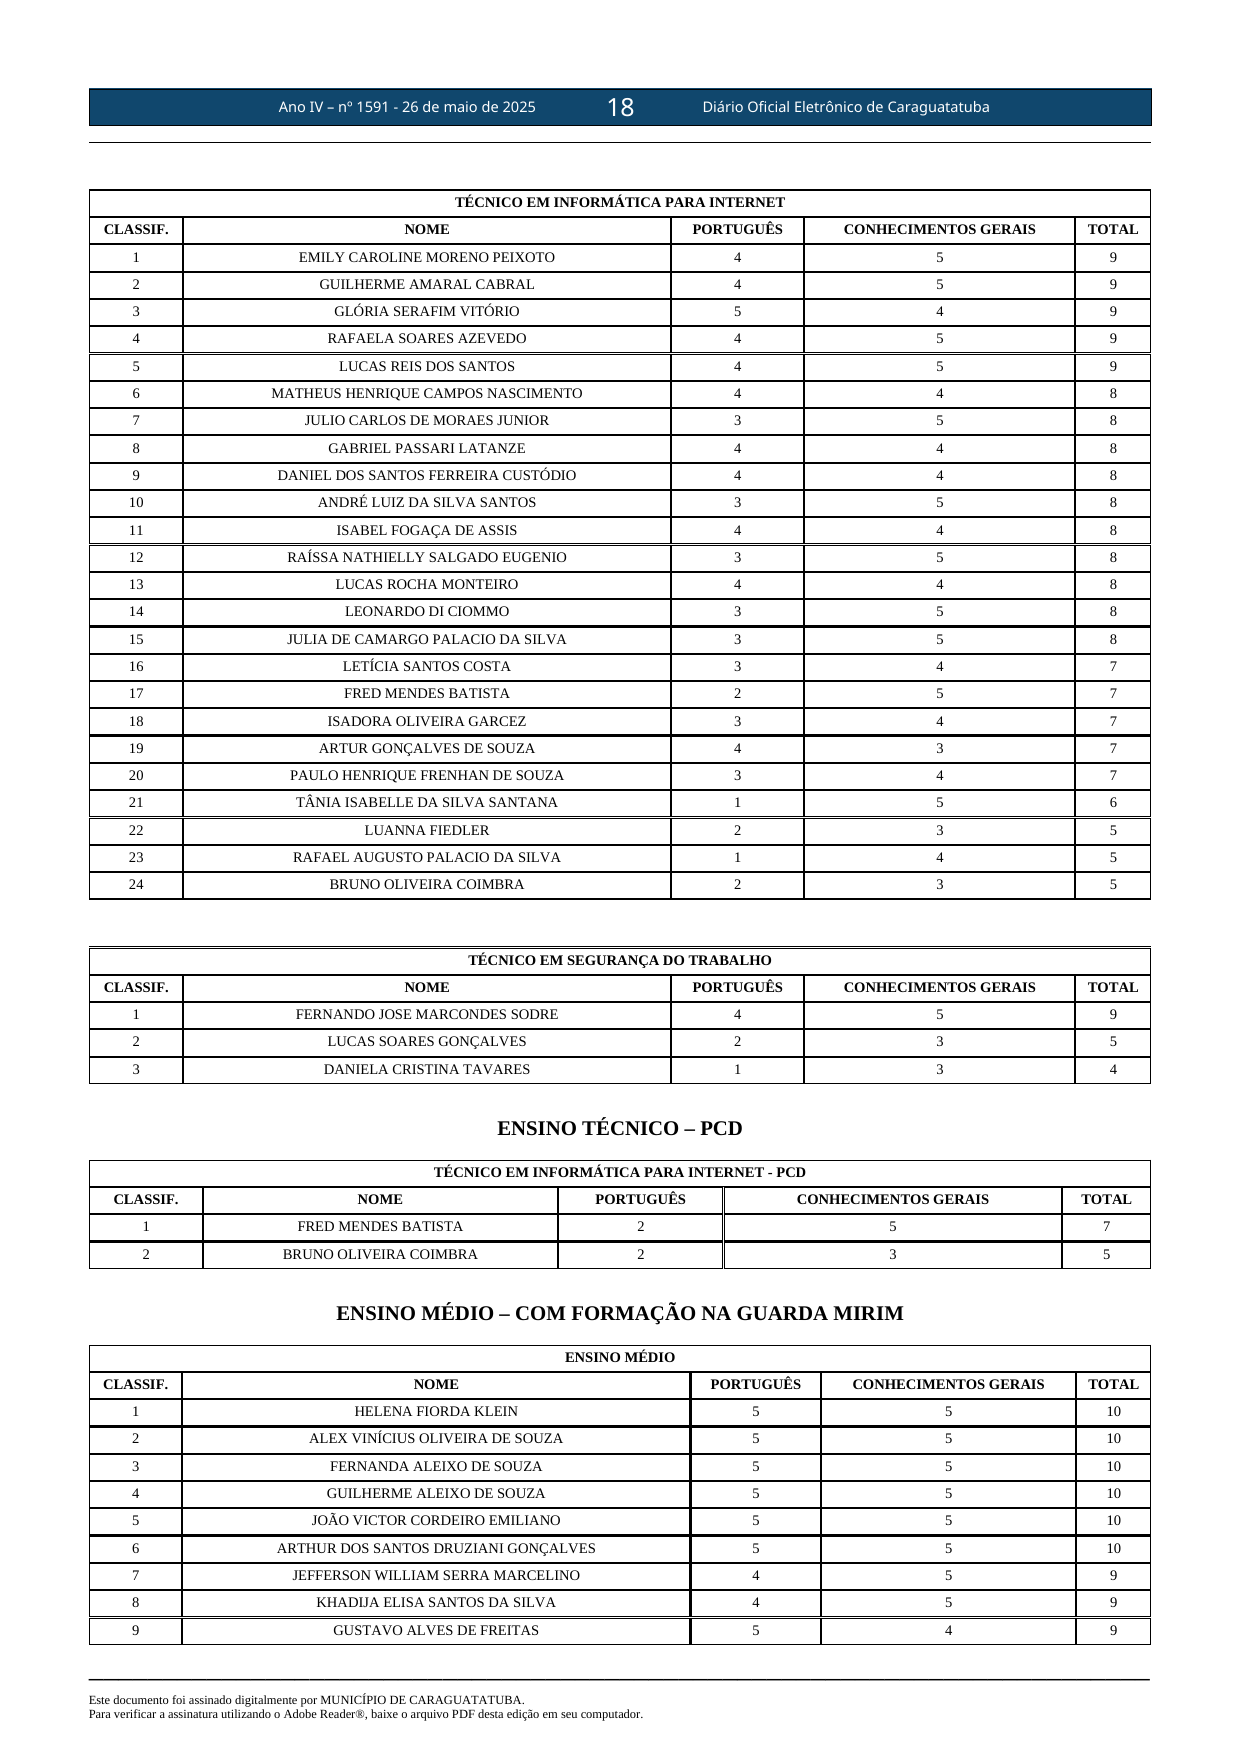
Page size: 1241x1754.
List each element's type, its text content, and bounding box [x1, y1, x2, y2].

table_cell NOME [183, 1373, 689, 1398]
table_cell 8 [1076, 409, 1150, 434]
table_cell 5 [672, 300, 803, 325]
table_cell 4 [805, 709, 1074, 734]
table_cell 15 [90, 628, 182, 653]
table_cell NOME [204, 1188, 557, 1213]
table_cell 23 [90, 846, 182, 871]
table_cell 10 [1077, 1455, 1150, 1480]
table_cell 5 [1076, 873, 1150, 898]
table_cell 9 [1076, 355, 1150, 380]
table_cell BRUNO OLIVEIRA COIMBRA [204, 1243, 557, 1268]
table_cell [89, 143, 183, 189]
table_cell [183, 900, 671, 946]
table_cell [671, 900, 804, 946]
table_cell 4 [672, 355, 803, 380]
table_cell FERNANDA ALEIXO DE SOUZA [183, 1455, 689, 1480]
table_cell 3 [90, 1455, 181, 1480]
table_cell 1 [90, 1400, 181, 1425]
table_cell 5 [822, 1428, 1075, 1453]
table_cell 5 [90, 355, 182, 380]
table_cell 7 [1076, 655, 1150, 680]
table_cell 5 [822, 1509, 1075, 1534]
table_cell TÉCNICO EM SEGURANÇA DO TRABALHO [90, 949, 1150, 974]
table_cell LUCAS SOARES GONÇALVES [184, 1030, 670, 1056]
table_cell 2 [90, 1428, 181, 1453]
table_cell 9 [90, 1619, 181, 1644]
table_cell LUANNA FIEDLER [184, 819, 670, 844]
table_cell CLASSIF. [90, 1188, 202, 1213]
table_cell FRED MENDES BATISTA [184, 682, 670, 707]
table_cell LEONARDO DI CIOMMO [184, 600, 670, 625]
table_cell 7 [90, 1564, 181, 1589]
table_cell 8 [90, 436, 182, 462]
table_cell 5 [805, 273, 1074, 298]
table_cell JEFFERSON WILLIAM SERRA MARCELINO [183, 1564, 689, 1589]
table_cell 4 [805, 300, 1074, 325]
table_cell CLASSIF. [90, 1373, 181, 1398]
table_cell 4 [805, 573, 1074, 598]
table_cell 5 [1076, 846, 1150, 871]
table_cell DANIELA CRISTINA TAVARES [184, 1058, 670, 1083]
table_cell 8 [1076, 382, 1150, 407]
table_cell CONHECIMENTOS GERAIS [725, 1188, 1061, 1213]
table_cell 10 [1077, 1428, 1150, 1453]
table_cell 6 [1076, 791, 1150, 816]
table_cell CLASSIF. [90, 976, 182, 1001]
table_cell ARTHUR DOS SANTOS DRUZIANI GONÇALVES [183, 1537, 689, 1562]
table_cell 20 [90, 764, 182, 789]
table_cell CONHECIMENTOS GERAIS [805, 218, 1074, 243]
table_cell DANIEL DOS SANTOS FERREIRA CUSTÓDIO [184, 464, 670, 489]
table_cell 5 [90, 1509, 181, 1534]
table_cell ANDRÉ LUIZ DA SILVA SANTOS [184, 491, 670, 516]
table_cell 5 [805, 355, 1074, 380]
table_cell 1 [90, 245, 182, 271]
table_cell 4 [672, 464, 803, 489]
table_cell JOÃO VICTOR CORDEIRO EMILIANO [183, 1509, 689, 1534]
table_cell 8 [90, 1591, 181, 1616]
table_cell [1075, 900, 1151, 946]
table_cell 5 [692, 1400, 820, 1425]
table_cell 1 [90, 1003, 182, 1028]
table_header TÉCNICO EM INFORMÁTICA PARA INTERNET - PCD [90, 1161, 1150, 1186]
table_cell TÂNIA ISABELLE DA SILVA SANTANA [184, 791, 670, 816]
table_cell GUILHERME ALEIXO DE SOUZA [183, 1482, 689, 1507]
table_cell 4 [805, 464, 1074, 489]
table_cell LUCAS ROCHA MONTEIRO [184, 573, 670, 598]
table_cell 5 [1076, 819, 1150, 844]
table_cell RAÍSSA NATHIELLY SALGADO EUGENIO [184, 546, 670, 571]
table_cell 2 [90, 273, 182, 298]
table_cell 5 [692, 1509, 820, 1534]
table_cell 14 [90, 600, 182, 625]
table_cell 4 [692, 1591, 820, 1616]
table_cell 9 [1077, 1591, 1150, 1616]
table_cell 10 [1077, 1537, 1150, 1562]
table_cell 5 [692, 1619, 820, 1644]
text ENSINO MÉDIO – COM FORMAÇÃO NA GUARDA MIRIM [88, 1305, 1152, 1324]
table_cell TOTAL [1076, 976, 1150, 1001]
table_cell 4 [692, 1564, 820, 1589]
table_cell CONHECIMENTOS GERAIS [805, 976, 1074, 1001]
table_cell 8 [1076, 600, 1150, 625]
table_cell 4 [805, 436, 1074, 462]
table_cell 5 [805, 491, 1074, 516]
table_cell 7 [1076, 764, 1150, 789]
table_cell 5 [805, 682, 1074, 707]
table_cell 7 [1076, 682, 1150, 707]
table_cell 7 [1076, 709, 1150, 734]
table_cell 5 [822, 1537, 1075, 1562]
table_cell 5 [822, 1591, 1075, 1616]
table_cell 5 [805, 409, 1074, 434]
table_cell 4 [672, 573, 803, 598]
table_cell GUILHERME AMARAL CABRAL [184, 273, 670, 298]
table_cell 9 [1077, 1619, 1150, 1644]
table_cell 18 [90, 709, 182, 734]
table_cell NOME [184, 218, 670, 243]
table_cell LETÍCIA SANTOS COSTA [184, 655, 670, 680]
text ENSINO TÉCNICO – PCD [88, 1120, 1152, 1139]
table_cell KHADIJA ELISA SANTOS DA SILVA [183, 1591, 689, 1616]
table_cell 12 [90, 546, 182, 571]
table_header ENSINO MÉDIO [90, 1346, 1150, 1371]
table_cell 9 [1077, 1564, 1150, 1589]
table_cell 5 [692, 1537, 820, 1562]
table_cell 5 [805, 245, 1074, 271]
table_cell 5 [805, 628, 1074, 653]
table_cell [804, 900, 1075, 946]
table_cell 9 [90, 464, 182, 489]
table_cell 8 [1076, 491, 1150, 516]
table_cell 5 [822, 1482, 1075, 1507]
table_cell 11 [90, 518, 182, 543]
table_cell 1 [672, 846, 803, 871]
table_cell 5 [822, 1400, 1075, 1425]
table_cell 21 [90, 791, 182, 816]
table_cell 5 [692, 1482, 820, 1507]
table_cell 5 [822, 1564, 1075, 1589]
table_cell 10 [1077, 1482, 1150, 1507]
table_cell PORTUGUÊS [692, 1373, 820, 1398]
table_cell 2 [90, 1243, 202, 1268]
table_cell 3 [805, 873, 1074, 898]
table_cell [183, 143, 671, 189]
table_cell 2 [672, 682, 803, 707]
table_cell ARTUR GONÇALVES DE SOUZA [184, 737, 670, 762]
table_cell 8 [1076, 436, 1150, 462]
table_cell 1 [90, 1215, 202, 1240]
table_cell 3 [725, 1243, 1061, 1268]
table_cell 1 [672, 791, 803, 816]
table_cell 4 [672, 737, 803, 762]
table_cell TÉCNICO EM INFORMÁTICA PARA INTERNET [90, 191, 1150, 216]
table_cell 5 [1076, 1030, 1150, 1056]
table_cell LUCAS REIS DOS SANTOS [184, 355, 670, 380]
table_cell 2 [90, 1030, 182, 1056]
table_cell 5 [805, 1003, 1074, 1028]
table_cell BRUNO OLIVEIRA COIMBRA [184, 873, 670, 898]
table_cell 8 [1076, 546, 1150, 571]
table_cell 4 [90, 327, 182, 352]
table_cell 4 [805, 518, 1074, 543]
table_cell 5 [1063, 1243, 1150, 1268]
table_cell 22 [90, 819, 182, 844]
table_cell ISABEL FOGAÇA DE ASSIS [184, 518, 670, 543]
table_cell 6 [90, 1537, 181, 1562]
table_cell 3 [672, 546, 803, 571]
table_cell 4 [672, 436, 803, 462]
table_cell PAULO HENRIQUE FRENHAN DE SOUZA [184, 764, 670, 789]
table_cell 2 [672, 819, 803, 844]
table_cell 4 [672, 518, 803, 543]
table_cell 5 [805, 600, 1074, 625]
table_cell 5 [805, 327, 1074, 352]
table_cell HELENA FIORDA KLEIN [183, 1400, 689, 1425]
table_cell 4 [90, 1482, 181, 1507]
table_cell 5 [692, 1455, 820, 1480]
table_cell 8 [1076, 464, 1150, 489]
table_cell [89, 900, 183, 946]
table_cell 2 [672, 1030, 803, 1056]
table_cell 4 [672, 1003, 803, 1028]
table_cell 4 [805, 655, 1074, 680]
table_cell 4 [672, 327, 803, 352]
table_cell [671, 143, 804, 189]
table_cell PORTUGUÊS [559, 1188, 722, 1213]
table_cell 1 [672, 1058, 803, 1083]
table_cell 3 [672, 764, 803, 789]
table_cell [804, 143, 1075, 189]
table_cell TOTAL [1063, 1188, 1150, 1213]
table_cell GLÓRIA SERAFIM VITÓRIO [184, 300, 670, 325]
table_cell 7 [1076, 737, 1150, 762]
table_cell ALEX VINÍCIUS OLIVEIRA DE SOUZA [183, 1428, 689, 1453]
table_cell 24 [90, 873, 182, 898]
table_cell CLASSIF. [90, 218, 182, 243]
table_cell TOTAL [1077, 1373, 1150, 1398]
table_cell 9 [1076, 327, 1150, 352]
table_cell 2 [672, 873, 803, 898]
table_cell 9 [1076, 273, 1150, 298]
table_cell 8 [1076, 518, 1150, 543]
table_cell JULIO CARLOS DE MORAES JUNIOR [184, 409, 670, 434]
table_cell EMILY CAROLINE MORENO PEIXOTO [184, 245, 670, 271]
table_cell 3 [672, 709, 803, 734]
table_cell PORTUGUÊS [672, 218, 803, 243]
table_cell 4 [805, 846, 1074, 871]
table_cell GUSTAVO ALVES DE FREITAS [183, 1619, 689, 1644]
table_cell 9 [1076, 1003, 1150, 1028]
table_cell 2 [559, 1215, 722, 1240]
table_cell 4 [822, 1619, 1075, 1644]
table_cell 2 [559, 1243, 722, 1268]
table_cell 5 [822, 1455, 1075, 1480]
table_cell 10 [1077, 1400, 1150, 1425]
table_cell 17 [90, 682, 182, 707]
table_cell 4 [1076, 1058, 1150, 1083]
table_cell 5 [805, 791, 1074, 816]
table_cell 8 [1076, 573, 1150, 598]
table_cell 4 [805, 764, 1074, 789]
table_cell RAFAELA SOARES AZEVEDO [184, 327, 670, 352]
table_cell 7 [1063, 1215, 1150, 1240]
table_cell 8 [1076, 628, 1150, 653]
table_cell 16 [90, 655, 182, 680]
table_cell MATHEUS HENRIQUE CAMPOS NASCIMENTO [184, 382, 670, 407]
table_cell 7 [90, 409, 182, 434]
table_cell JULIA DE CAMARGO PALACIO DA SILVA [184, 628, 670, 653]
table_cell 9 [1076, 245, 1150, 271]
table_cell 3 [805, 1058, 1074, 1083]
table_cell 5 [805, 546, 1074, 571]
table_cell 10 [1077, 1509, 1150, 1534]
table_cell 3 [672, 409, 803, 434]
table_cell FERNANDO JOSE MARCONDES SODRE [184, 1003, 670, 1028]
table_cell 10 [90, 491, 182, 516]
table_cell PORTUGUÊS [672, 976, 803, 1001]
table_cell 3 [672, 491, 803, 516]
table_cell 13 [90, 573, 182, 598]
table_cell 4 [805, 382, 1074, 407]
table_cell 19 [90, 737, 182, 762]
table_cell 4 [672, 273, 803, 298]
table_cell 3 [805, 819, 1074, 844]
table_cell 3 [672, 628, 803, 653]
table_cell TOTAL [1076, 218, 1150, 243]
table_cell GABRIEL PASSARI LATANZE [184, 436, 670, 462]
table_cell ISADORA OLIVEIRA GARCEZ [184, 709, 670, 734]
table_cell 3 [805, 737, 1074, 762]
table_cell 9 [1076, 300, 1150, 325]
table_cell 5 [725, 1215, 1061, 1240]
table_cell 4 [672, 245, 803, 271]
table_cell FRED MENDES BATISTA [204, 1215, 557, 1240]
table_cell 3 [805, 1030, 1074, 1056]
table_cell 3 [90, 300, 182, 325]
table_cell CONHECIMENTOS GERAIS [822, 1373, 1075, 1398]
table_cell [1075, 143, 1151, 189]
table_cell 3 [90, 1058, 182, 1083]
table_cell RAFAEL AUGUSTO PALACIO DA SILVA [184, 846, 670, 871]
table_cell 3 [672, 600, 803, 625]
table_cell 4 [672, 382, 803, 407]
table_cell 3 [672, 655, 803, 680]
table_cell 6 [90, 382, 182, 407]
table_cell NOME [184, 976, 670, 1001]
table_cell 5 [692, 1428, 820, 1453]
